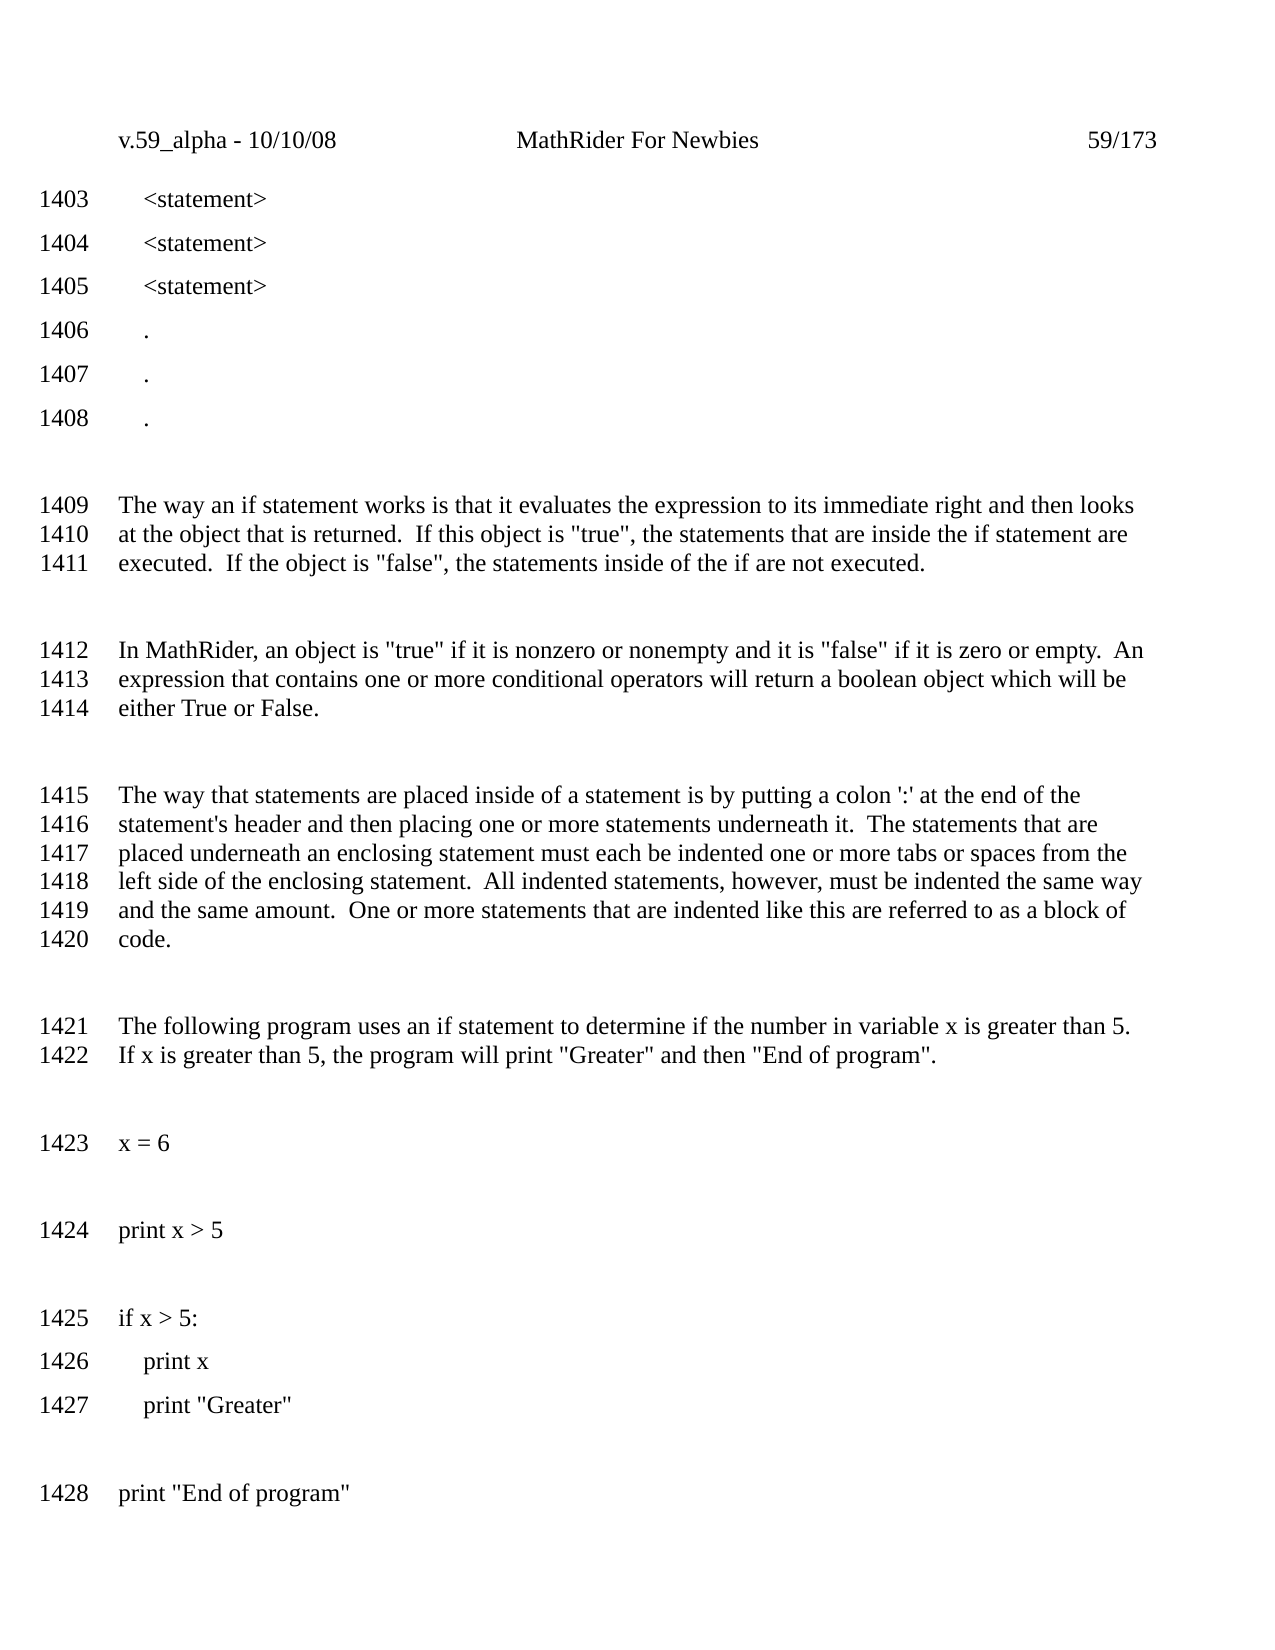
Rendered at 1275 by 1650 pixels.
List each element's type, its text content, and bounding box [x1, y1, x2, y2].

text if x > 5: [118, 1303, 1157, 1331]
text print x > 5 [118, 1215, 1157, 1244]
text . [118, 359, 1157, 388]
text . [118, 403, 1157, 431]
text print "End of program" [118, 1478, 1157, 1506]
text In MathRider, an object is "true" if it is nonzero or nonempty and it is "false" if it is zero or empty. An expression that contains one or more conditional operators will return a boolean object which will be either True or False. [118, 635, 1157, 721]
text <statement> [118, 228, 1157, 256]
text <statement> [118, 271, 1157, 300]
text x = 6 [118, 1128, 1157, 1156]
text . [118, 315, 1157, 344]
text The way an if statement works is that it evaluates the expression to its immediate right and then looks at the object that is returned. If this object is "true", the statements that are inside the if statement are executed. If the object is "false", the statements inside of the if are not executed. [118, 490, 1157, 576]
text The way that statements are placed inside of a statement is by putting a colon ':' at the end of the statement's header and then placing one or more statements underneath it. The statements that are placed underneath an enclosing statement must each be indented one or more tabs or spaces from the left side of the enclosing statement. All indented statements, however, must be indented the same way and the same amount. One or more statements that are indented like this are referred to as a block of code. [118, 780, 1157, 953]
text print x [118, 1346, 1157, 1375]
text The following program uses an if statement to determine if the number in variable x is greater than 5. If x is greater than 5, the program will print "Greater" and then "End of program". [118, 1011, 1157, 1069]
text print "Greater" [118, 1390, 1157, 1419]
text <statement> [118, 184, 1157, 213]
